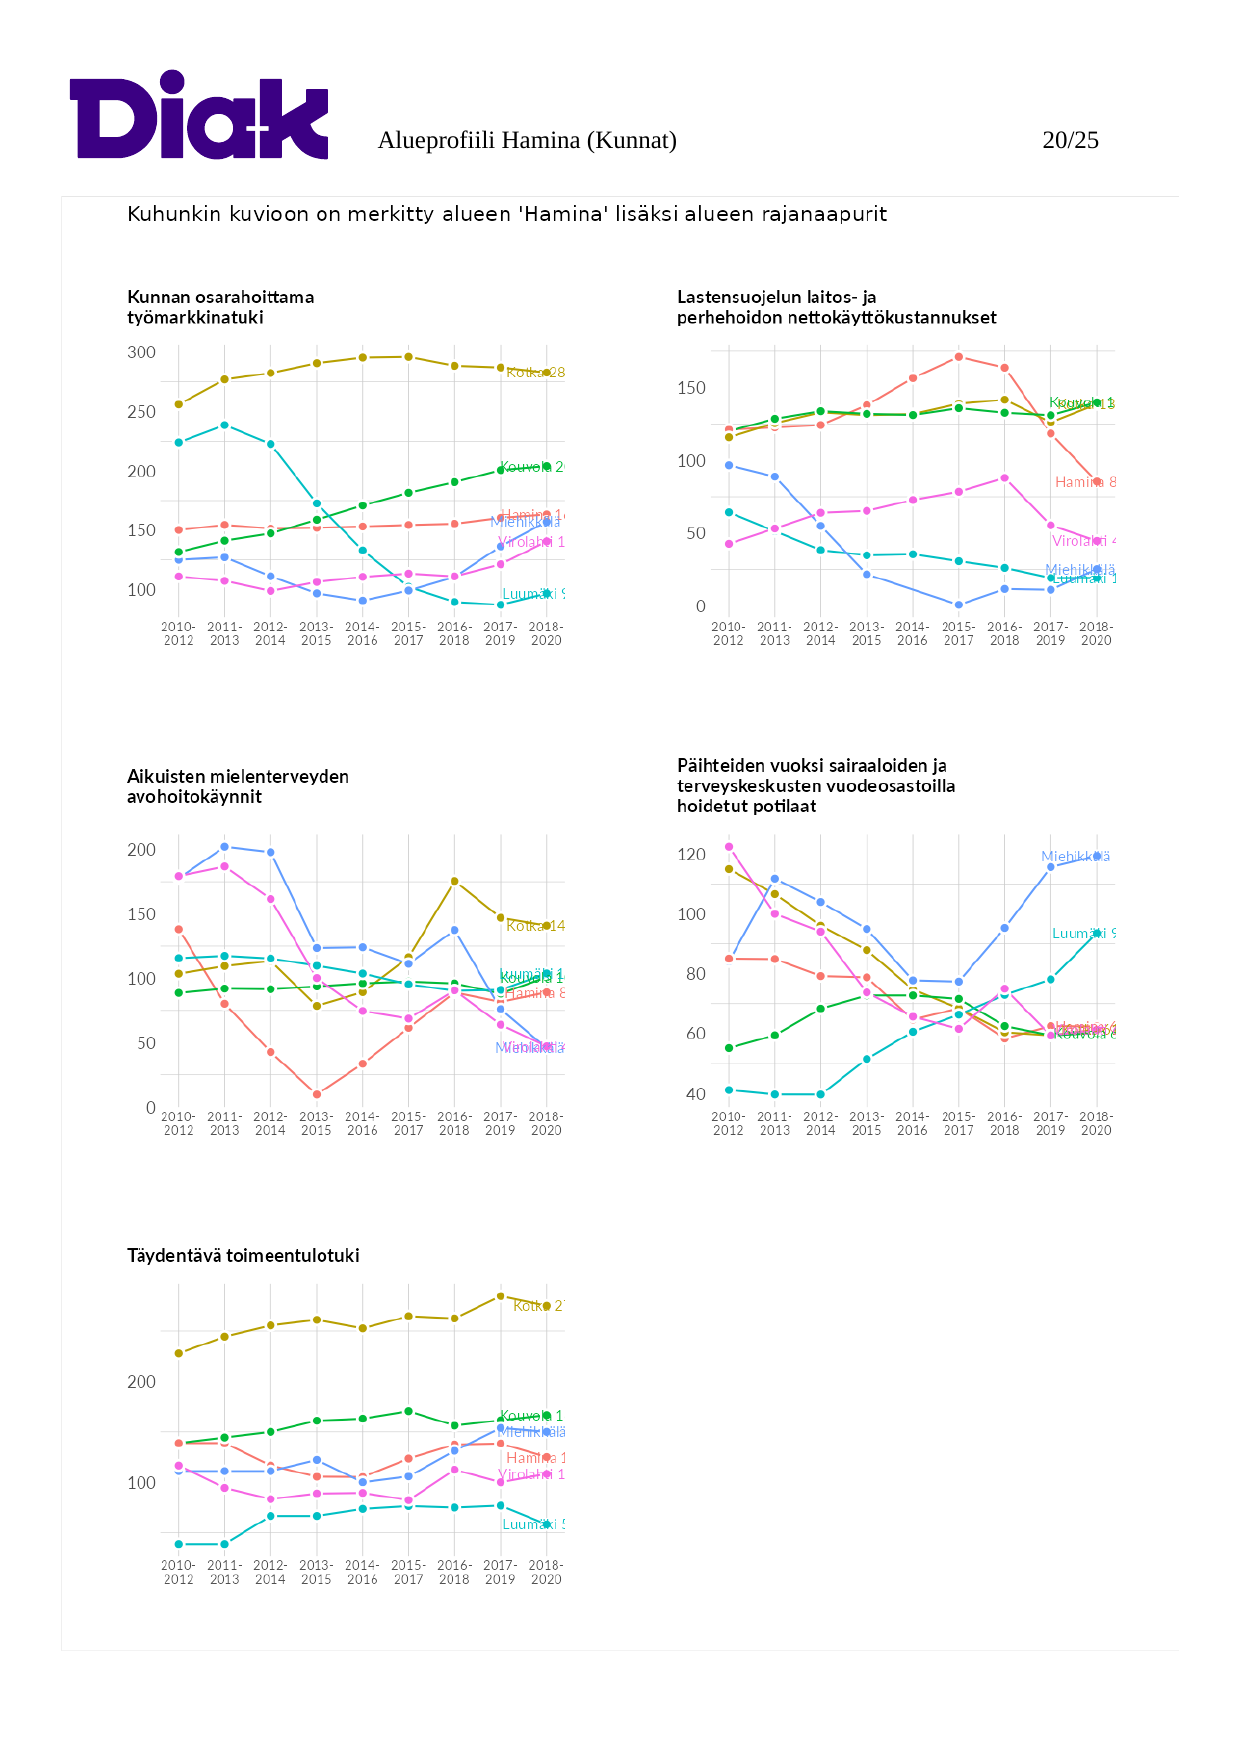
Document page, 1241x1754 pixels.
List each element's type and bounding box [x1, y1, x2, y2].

picture [61, 196, 1179, 1651]
